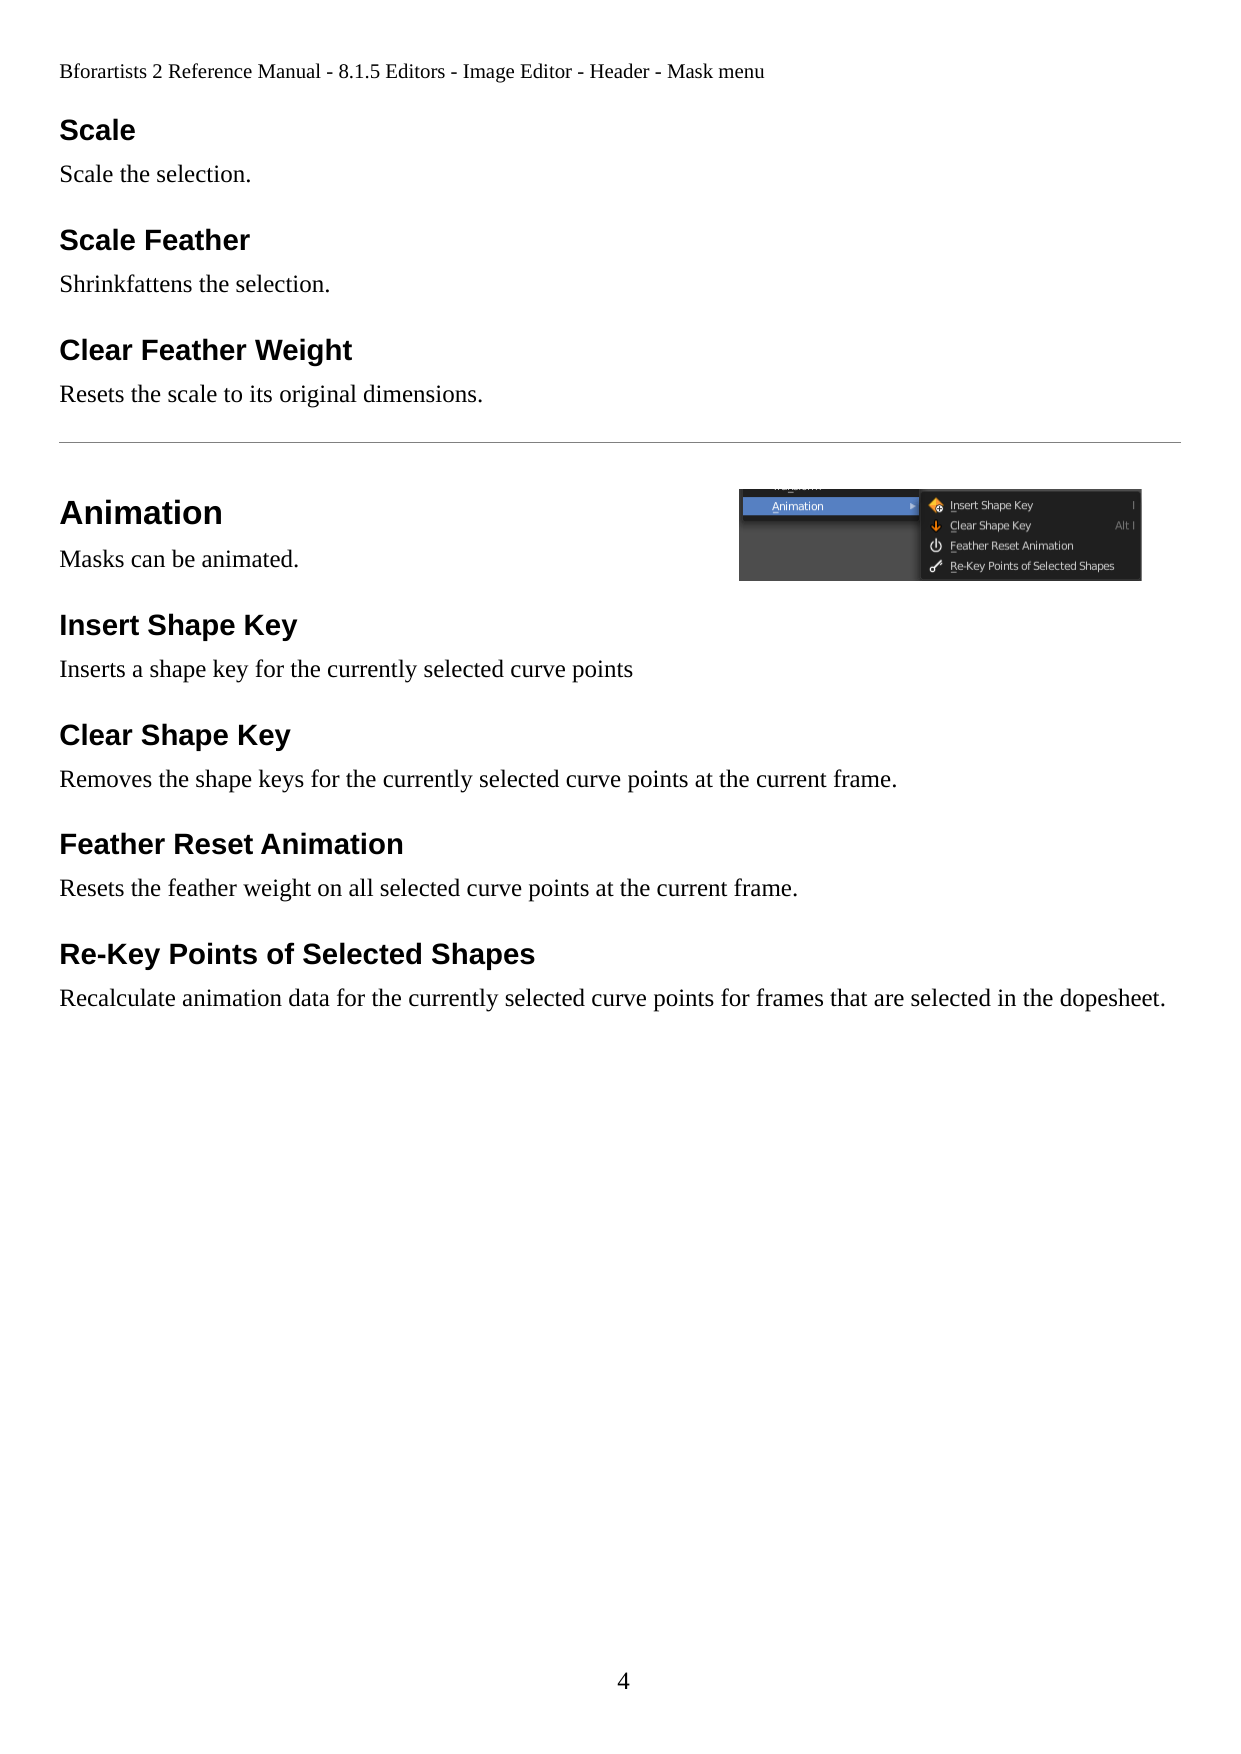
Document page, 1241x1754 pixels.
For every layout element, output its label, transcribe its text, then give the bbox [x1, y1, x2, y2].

text Resets the feather weight on all selected curve points at the current frame. [59, 873, 1181, 902]
subtitle Scale Feather [59, 222, 1181, 256]
text Inserts a shape key for the currently selected curve points [59, 654, 1181, 682]
subtitle Feather Reset Animation [59, 827, 1181, 861]
text Recalculate animation data for the currently selected curve points for frames that are selected in the dopesheet. [59, 983, 1181, 1012]
text Resets the scale to its original dimensions. [59, 379, 1181, 407]
subtitle [1142, 493, 1181, 531]
subtitle Clear Shape Key [59, 717, 1181, 751]
text Shrinkfattens the selection. [59, 269, 1181, 297]
subtitle Animation [59, 493, 739, 531]
text Scale the selection. [59, 159, 1181, 188]
picture [739, 489, 1142, 581]
subtitle Insert Shape Key [59, 607, 1181, 641]
subtitle Re-Key Points of Selected Shapes [59, 937, 1181, 971]
text Masks can be animated. [59, 544, 739, 573]
subtitle Scale [59, 113, 1181, 146]
text Removes the shape keys for the currently selected curve points at the current frame. [59, 764, 1181, 792]
subtitle Clear Feather Weight [59, 332, 1181, 366]
text [1142, 544, 1181, 573]
